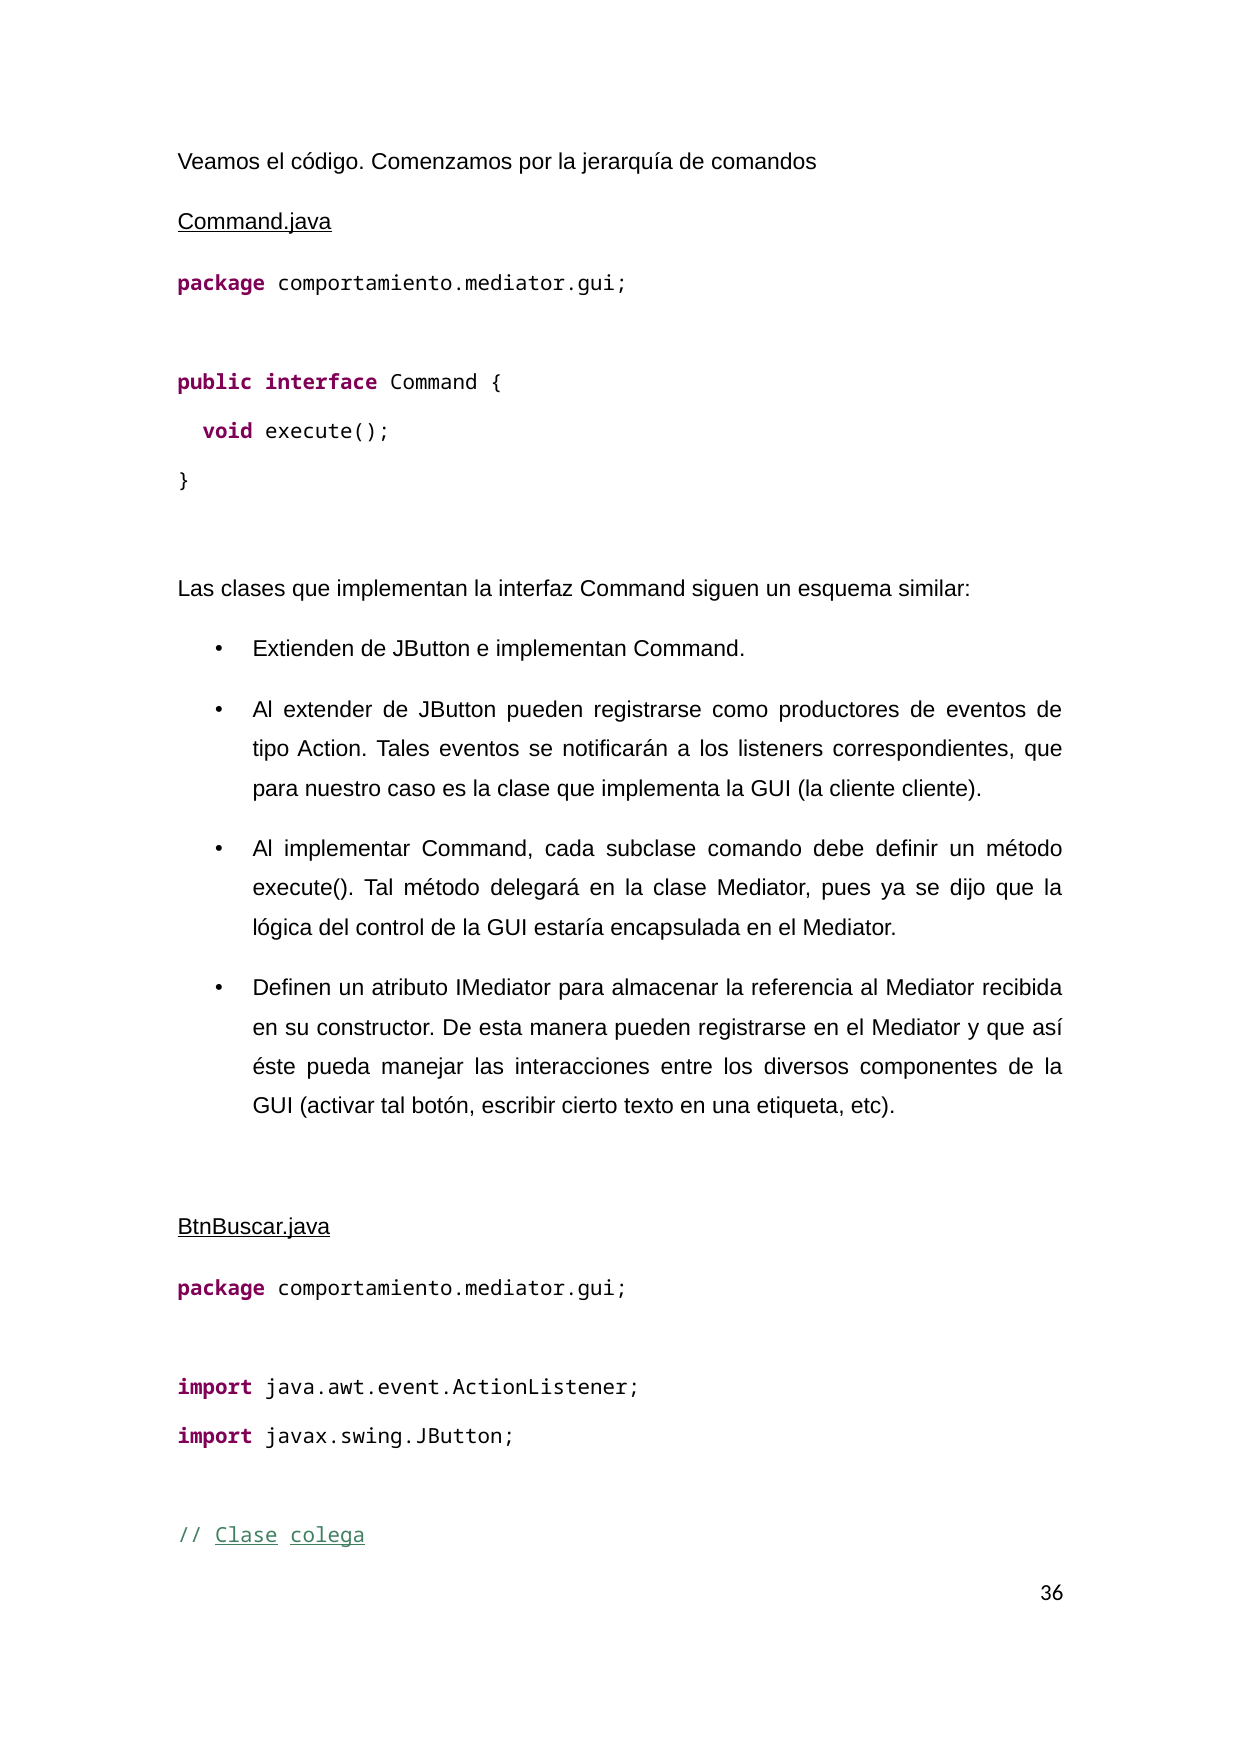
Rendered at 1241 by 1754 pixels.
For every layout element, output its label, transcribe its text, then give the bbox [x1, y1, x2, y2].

text BtnBuscar.java [177, 1213, 1063, 1239]
text Veamos el código. Comenzamos por la jerarquía de comandos [177, 148, 1063, 174]
text // Clase colega [177, 1520, 1063, 1548]
text import java.awt.event.ActionListener; [177, 1372, 1063, 1400]
text Command.java [177, 208, 1063, 234]
text package comportamiento.mediator.gui; [177, 268, 1063, 297]
list Al extender de JButton pueden registrarse como productores de eventos de tipo Action. Tales eventos se notificarán a los listeners correspondientes, que para nuestro caso es la clase que implementa la GUI (la cliente cliente). [215, 696, 1063, 801]
list Al implementar Command, cada subclase comando debe definir un método execute(). Tal método delegará en la clase Mediator, pues ya se dijo que la lógica del control de la GUI estaría encapsulada en el Mediator. [215, 835, 1063, 940]
text import javax.swing.JButton; [177, 1421, 1063, 1450]
text } [177, 465, 1063, 494]
text public interface Command { [177, 367, 1063, 395]
text Las clases que implementan la interfaz Command siguen un esquema similar: [177, 575, 1063, 601]
list Definen un atributo IMediator para almacenar la referencia al Mediator recibida en su constructor. De esta manera pueden registrarse en el Mediator y que así éste pueda manejar las interacciones entre los diversos componentes de la GUI (activar tal botón, escribir cierto texto en una etiqueta, etc). [215, 974, 1063, 1119]
text void execute(); [177, 416, 1063, 444]
text package comportamiento.mediator.gui; [177, 1273, 1063, 1302]
list Extienden de JButton e implementan Command. [215, 635, 1063, 662]
